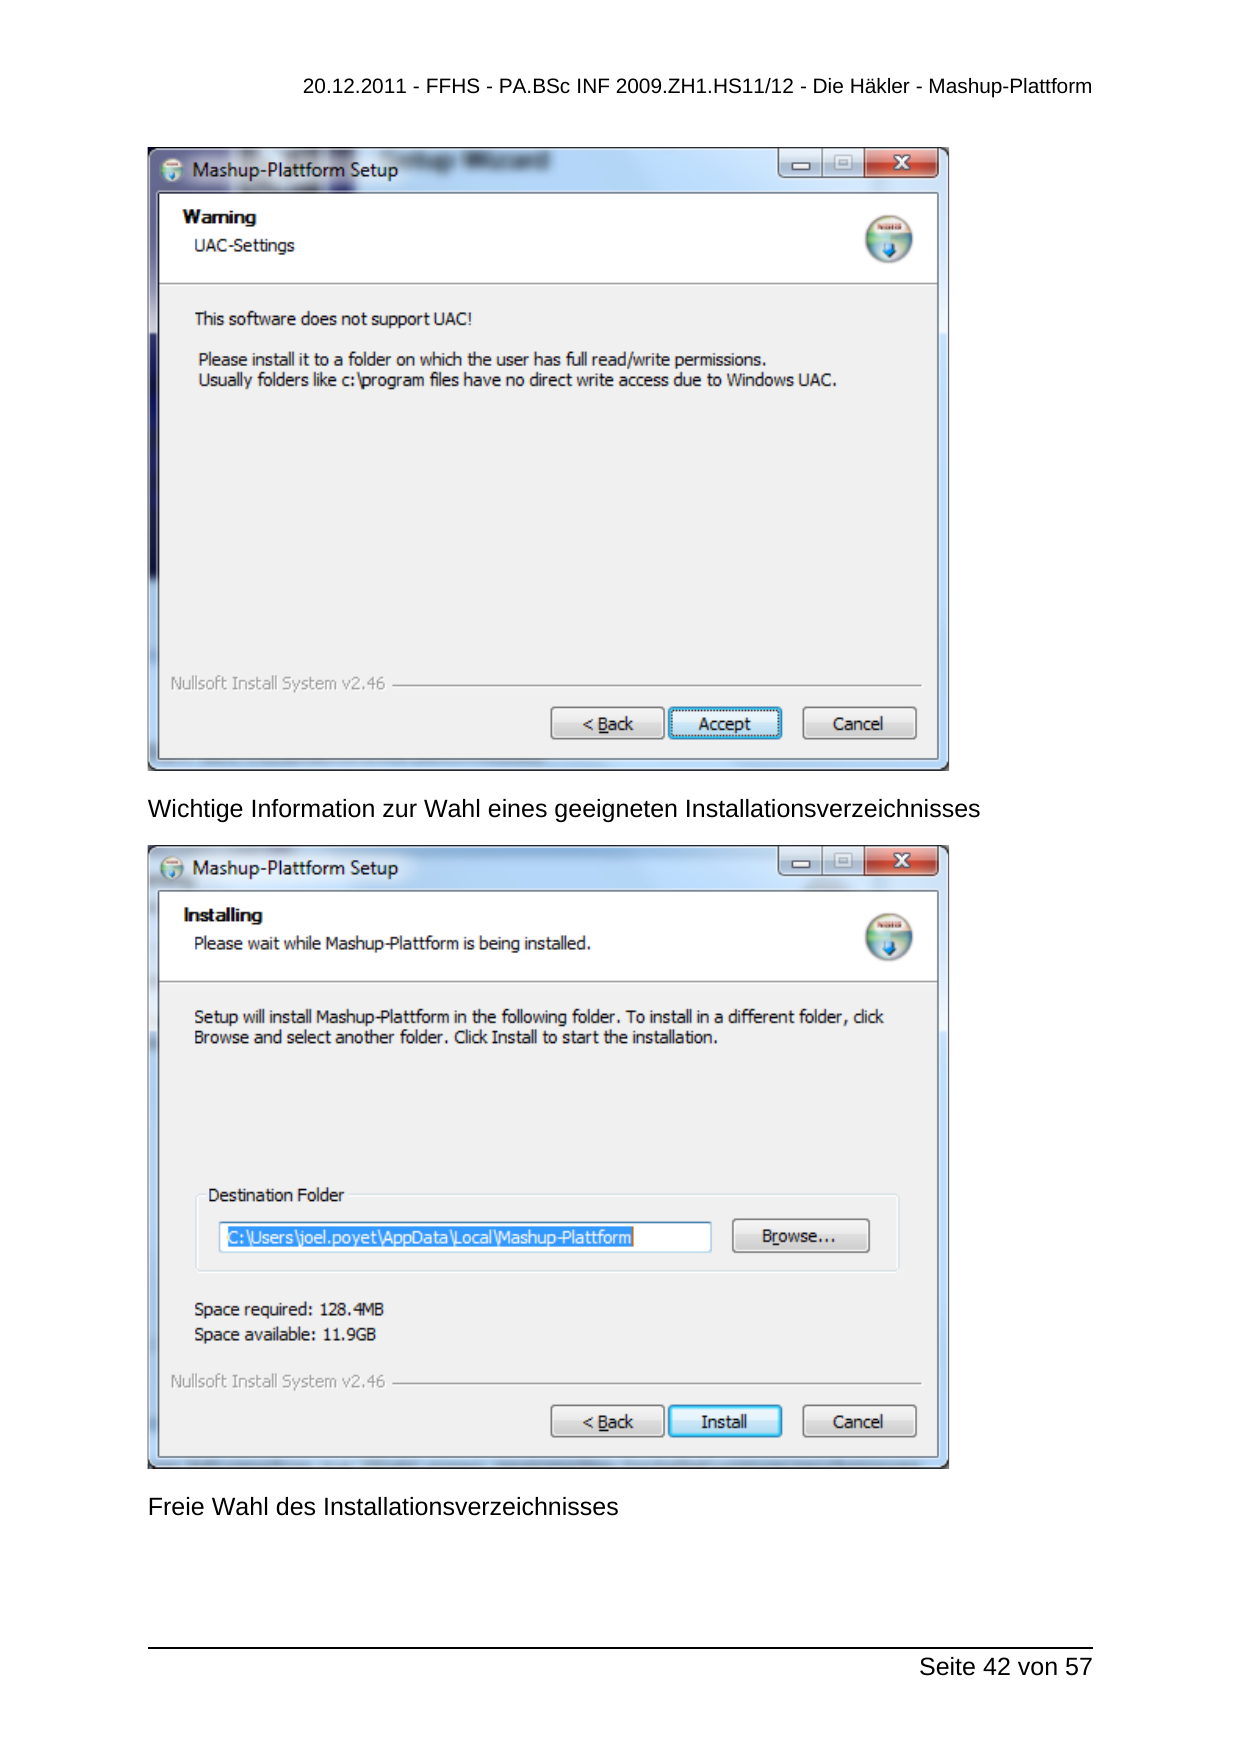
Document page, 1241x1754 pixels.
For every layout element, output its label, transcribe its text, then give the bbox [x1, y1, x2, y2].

picture [147, 147, 950, 771]
text Freie Wahl des Installationsverzeichnisses [148, 1492, 1093, 1521]
picture [147, 845, 950, 1469]
text Wichtige Information zur Wahl eines geeigneten Installationsverzeichnisses [148, 794, 1093, 823]
